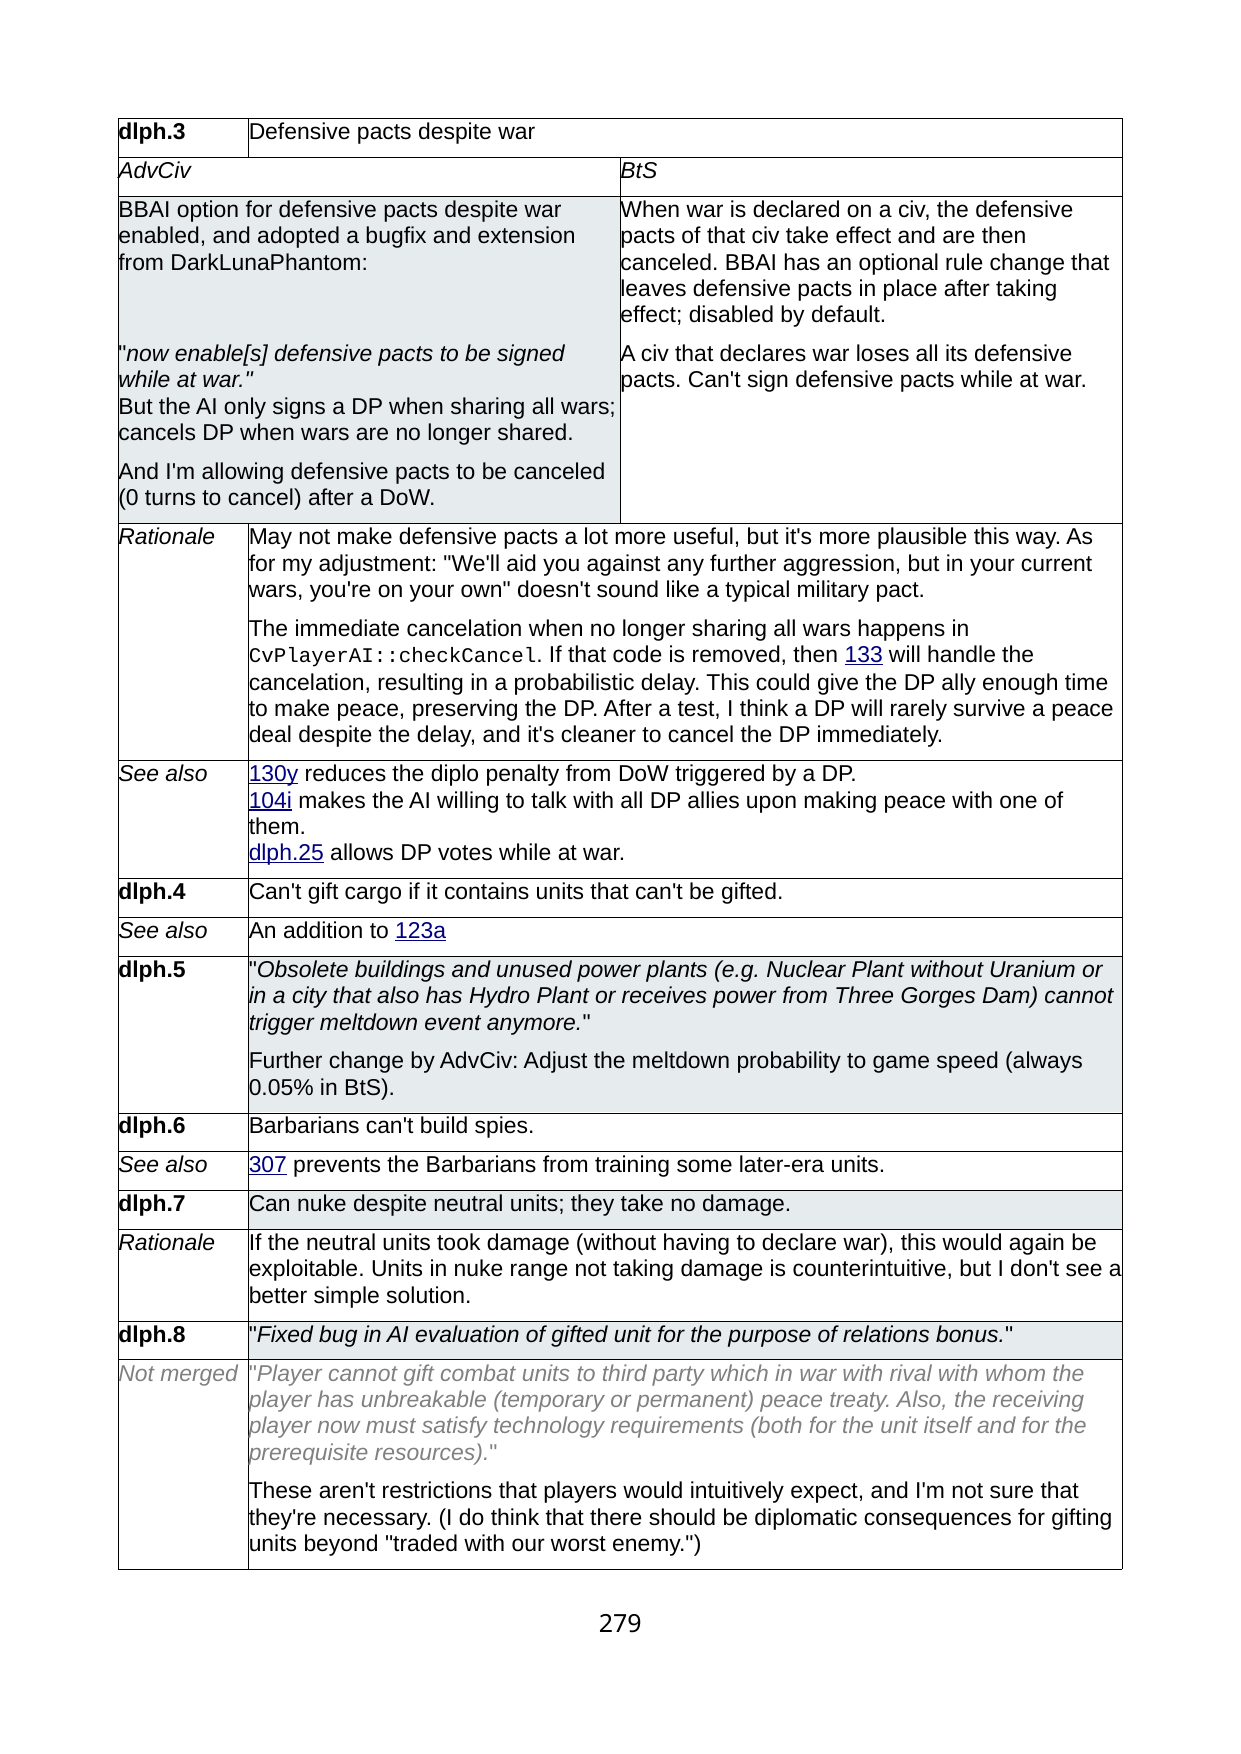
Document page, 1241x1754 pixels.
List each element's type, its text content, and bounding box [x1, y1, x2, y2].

table_cell dlph.3 [119, 119, 248, 157]
table_cell 130y reduces the diplo penalty from DoW triggered by a DP. 104i makes the AI willing to talk with all DP allies upon making peace with one of them. dlph.25 allows DP votes while at war. [249, 761, 1122, 878]
table_cell dlph.5 [119, 957, 248, 1112]
table_cell "Obsolete buildings and unused power plants (e.g. Nuclear Plant without Uranium or in a city that also has Hydro Plant or receives power from Three Gorges Dam) cannot trigger meltdown event anymore." Further change by AdvCiv: Adjust the meltdown probability to game speed (always 0.05% in BtS). [249, 957, 1122, 1112]
table_cell BBAI option for defensive pacts despite war enabled, and adopted a bugfix and extension from DarkLunaPhantom: "now enable[s] defensive pacts to be signed while at war." But the AI only signs a DP when sharing all wars; cancels DP when wars are no longer shared. And I'm allowing defensive pacts to be canceled (0 turns to cancel) after a DoW. [119, 197, 620, 523]
table_cell When war is declared on a civ, the defensive pacts of that civ take effect and are then canceled. BBAI has an optional rule change that leaves defensive pacts in place after taking effect; disabled by default. A civ that declares war loses all its defensive pacts. Can't sign defensive pacts while at war. [621, 197, 1122, 523]
table_cell dlph.4 [119, 879, 248, 917]
table_cell dlph.6 [119, 1114, 248, 1151]
table_cell "Fixed bug in AI evaluation of gifted unit for the purpose of relations bonus." [249, 1322, 1122, 1359]
table_cell BtS [621, 158, 1122, 196]
table_cell 307 prevents the Barbarians from training some later-era units. [249, 1152, 1122, 1190]
table_cell See also [119, 761, 248, 878]
table_cell An addition to 123a [249, 918, 1122, 956]
table_cell Rationale [119, 1230, 248, 1321]
table_cell If the neutral units took damage (without having to declare war), this would again be exploitable. Units in nuke range not taking damage is counterintuitive, but I don't see a better simple solution. [249, 1230, 1122, 1321]
table_cell AdvCiv [119, 158, 620, 196]
table_cell May not make defensive pacts a lot more useful, but it's more plausible this way. As for my adjustment: "We'll aid you against any further aggression, but in your current wars, you're on your own" doesn't sound like a typical military pact. The immediate cancelation when no longer sharing all wars happens in CvPlayerAI::checkCancel. If that code is removed, then 133 will handle the cancelation, resulting in a probabilistic delay. This could give the DP ally enough time to make peace, preserving the DP. After a test, I think a DP will rarely survive a peace deal despite the delay, and it's cleaner to cancel the DP immediately. [249, 524, 1122, 760]
table_cell See also [119, 918, 248, 956]
table_cell Rationale [119, 524, 248, 760]
table_cell Not merged [119, 1360, 248, 1569]
table_cell See also [119, 1152, 248, 1190]
table_cell Barbarians can't build spies. [249, 1114, 1122, 1151]
table_cell dlph.8 [119, 1322, 248, 1359]
table_cell dlph.7 [119, 1191, 248, 1229]
table_cell "Player cannot gift combat units to third party which in war with rival with whom the player has unbreakable (temporary or permanent) peace treaty. Also, the receiving player now must satisfy technology requirements (both for the unit itself and for the prerequisite resources)." These aren't restrictions that players would intuitively expect, and I'm not sure that they're necessary. (I do think that there should be diplomatic consequences for gifting units beyond "traded with our worst enemy.") [249, 1360, 1122, 1569]
table_cell Can't gift cargo if it contains units that can't be gifted. [249, 879, 1122, 917]
table_cell Can nuke despite neutral units; they take no damage. [249, 1191, 1122, 1229]
table_cell Defensive pacts despite war [249, 119, 1122, 157]
